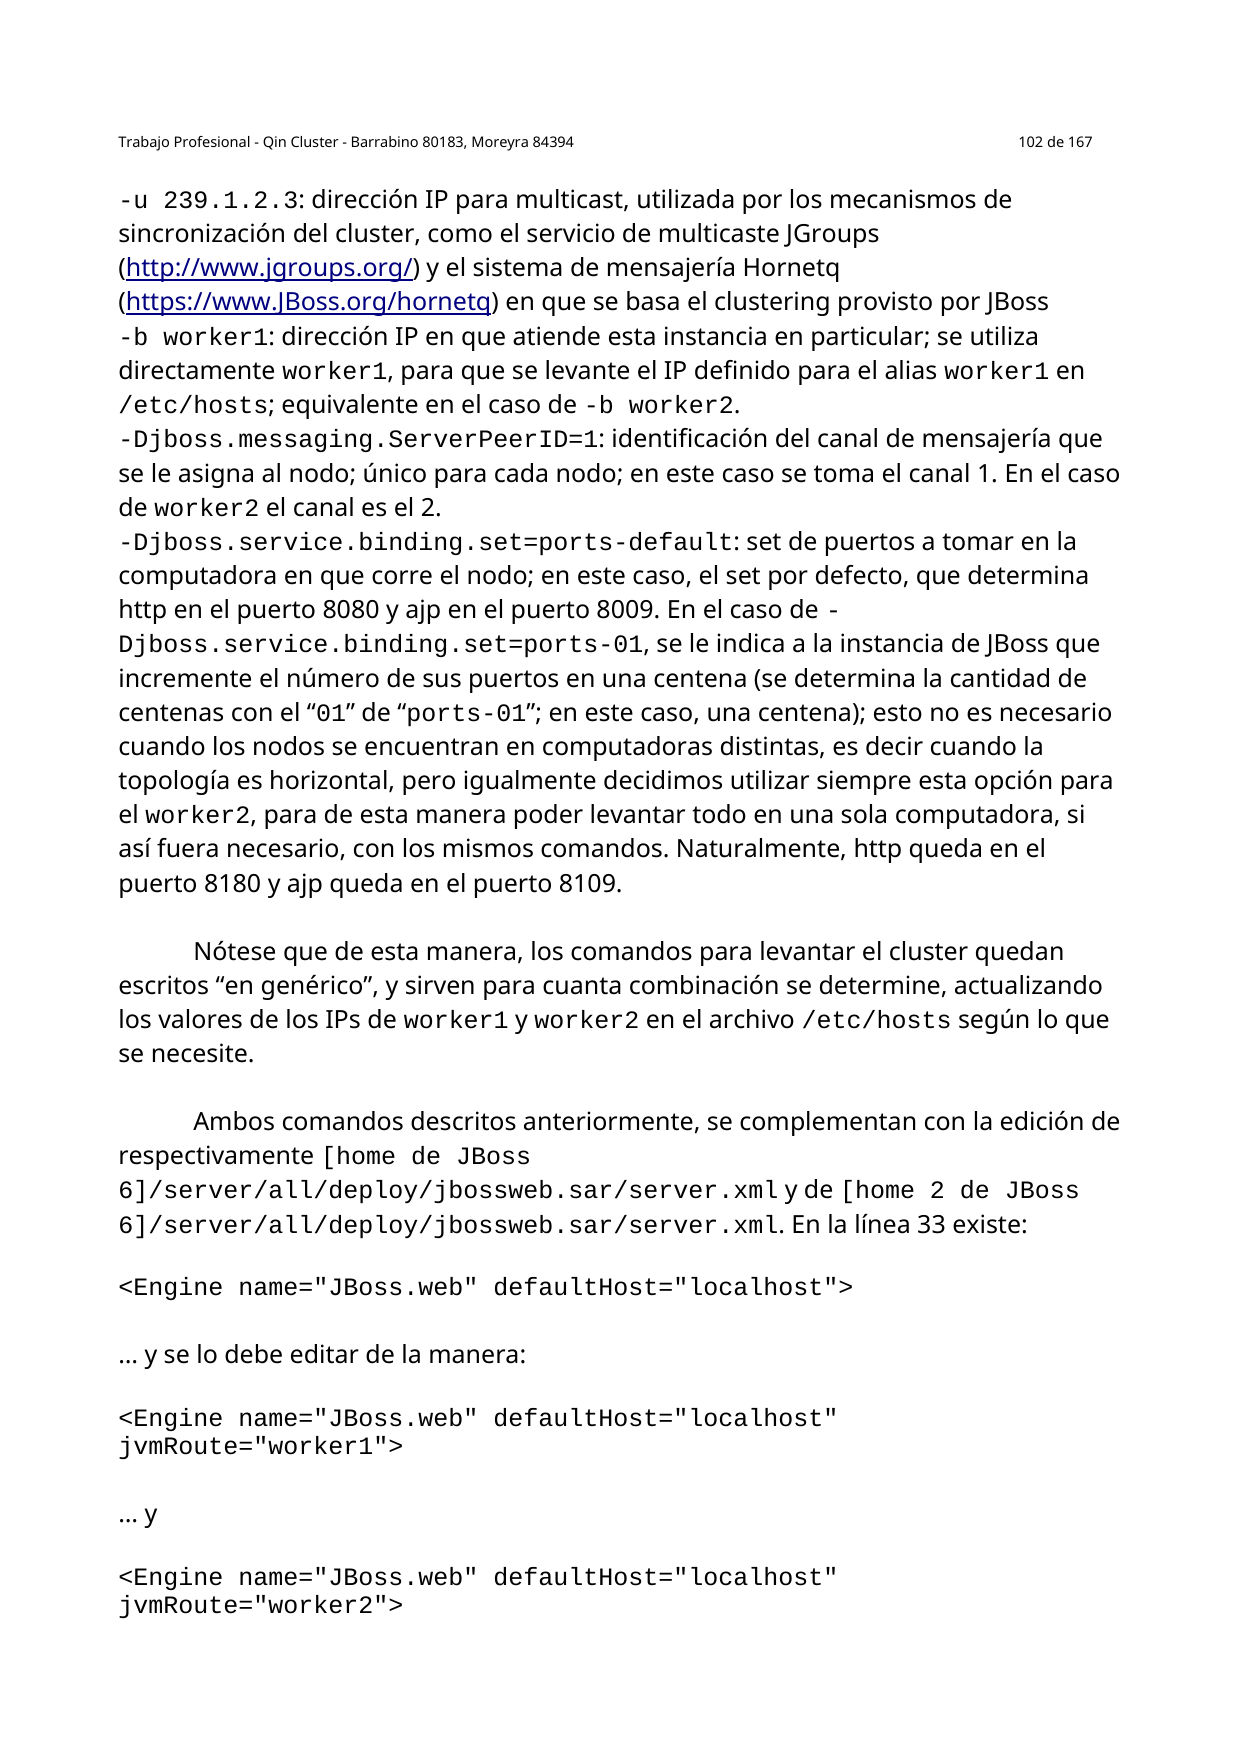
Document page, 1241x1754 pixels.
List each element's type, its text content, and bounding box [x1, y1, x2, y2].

text -u 239.1.2.3: dirección IP para multicast, utilizada por los mecanismos de sincronización del cluster, como el servicio de multicaste JGroups (http://www.jgroups.org/) y el sistema de mensajería Hornetq (https://www.JBoss.org/hornetq) en que se basa el clustering provisto por JBoss [118, 182, 1122, 318]
text Nótese que de esta manera, los comandos para levantar el cluster quedan escritos “en genérico”, y sirven para cuanta combinación se determine, actualizando los valores de los IPs de worker1 y worker2 en el archivo /etc/hosts según lo que se necesite. [118, 933, 1122, 1070]
text <Engine name="JBoss.web" defaultHost="localhost" jvmRoute="worker1"> [118, 1405, 1122, 1462]
text -Djboss.messaging.ServerPeerID=1: identificación del canal de mensajería que se le asigna al nodo; único para cada nodo; en este caso se toma el canal 1. En el caso de worker2 el canal es el 2. [118, 421, 1122, 523]
text <Engine name="JBoss.web" defaultHost="localhost" jvmRoute="worker2"> [118, 1564, 1122, 1621]
text Ambos comandos descritos anteriormente, se complementan con la edición de respectivamente [home de JBoss 6]/server/all/deploy/jbossweb.sar/server.xml y de [home 2 de JBoss 6]/server/all/deploy/jbossweb.sar/server.xml. En la línea 33 existe: [118, 1104, 1122, 1241]
text -Djboss.service.binding.set=ports-default: set de puertos a tomar en la computadora en que corre el nodo; en este caso, el set por defecto, que determina http en el puerto 8080 y ajp en el puerto 8009. En el caso de -Djboss.service.binding.set=ports-01, se le indica a la instancia de JBoss que incremente el número de sus puertos en una centena (se determina la cantidad de centenas con el “01” de “ports-01”; en este caso, una centena); esto no es necesario cuando los nodos se encuentran en computadoras distintas, es decir cuando la topología es horizontal, pero igualmente decidimos utilizar siempre esta opción para el worker2, para de esta manera poder levantar todo en una sola computadora, si así fuera necesario, con los mismos comandos. Naturalmente, http queda en el puerto 8180 y ajp queda en el puerto 8109. [118, 523, 1122, 899]
text <Engine name="JBoss.web" defaultHost="localhost"> [118, 1275, 1122, 1303]
text … y se lo debe editar de la manera: [118, 1337, 1122, 1371]
text … y [118, 1496, 1122, 1530]
text -b worker1: dirección IP en que atiende esta instancia en particular; se utiliza directamente worker1, para que se levante el IP definido para el alias worker1 en /etc/hosts; equivalente en el caso de -b worker2. [118, 318, 1122, 421]
